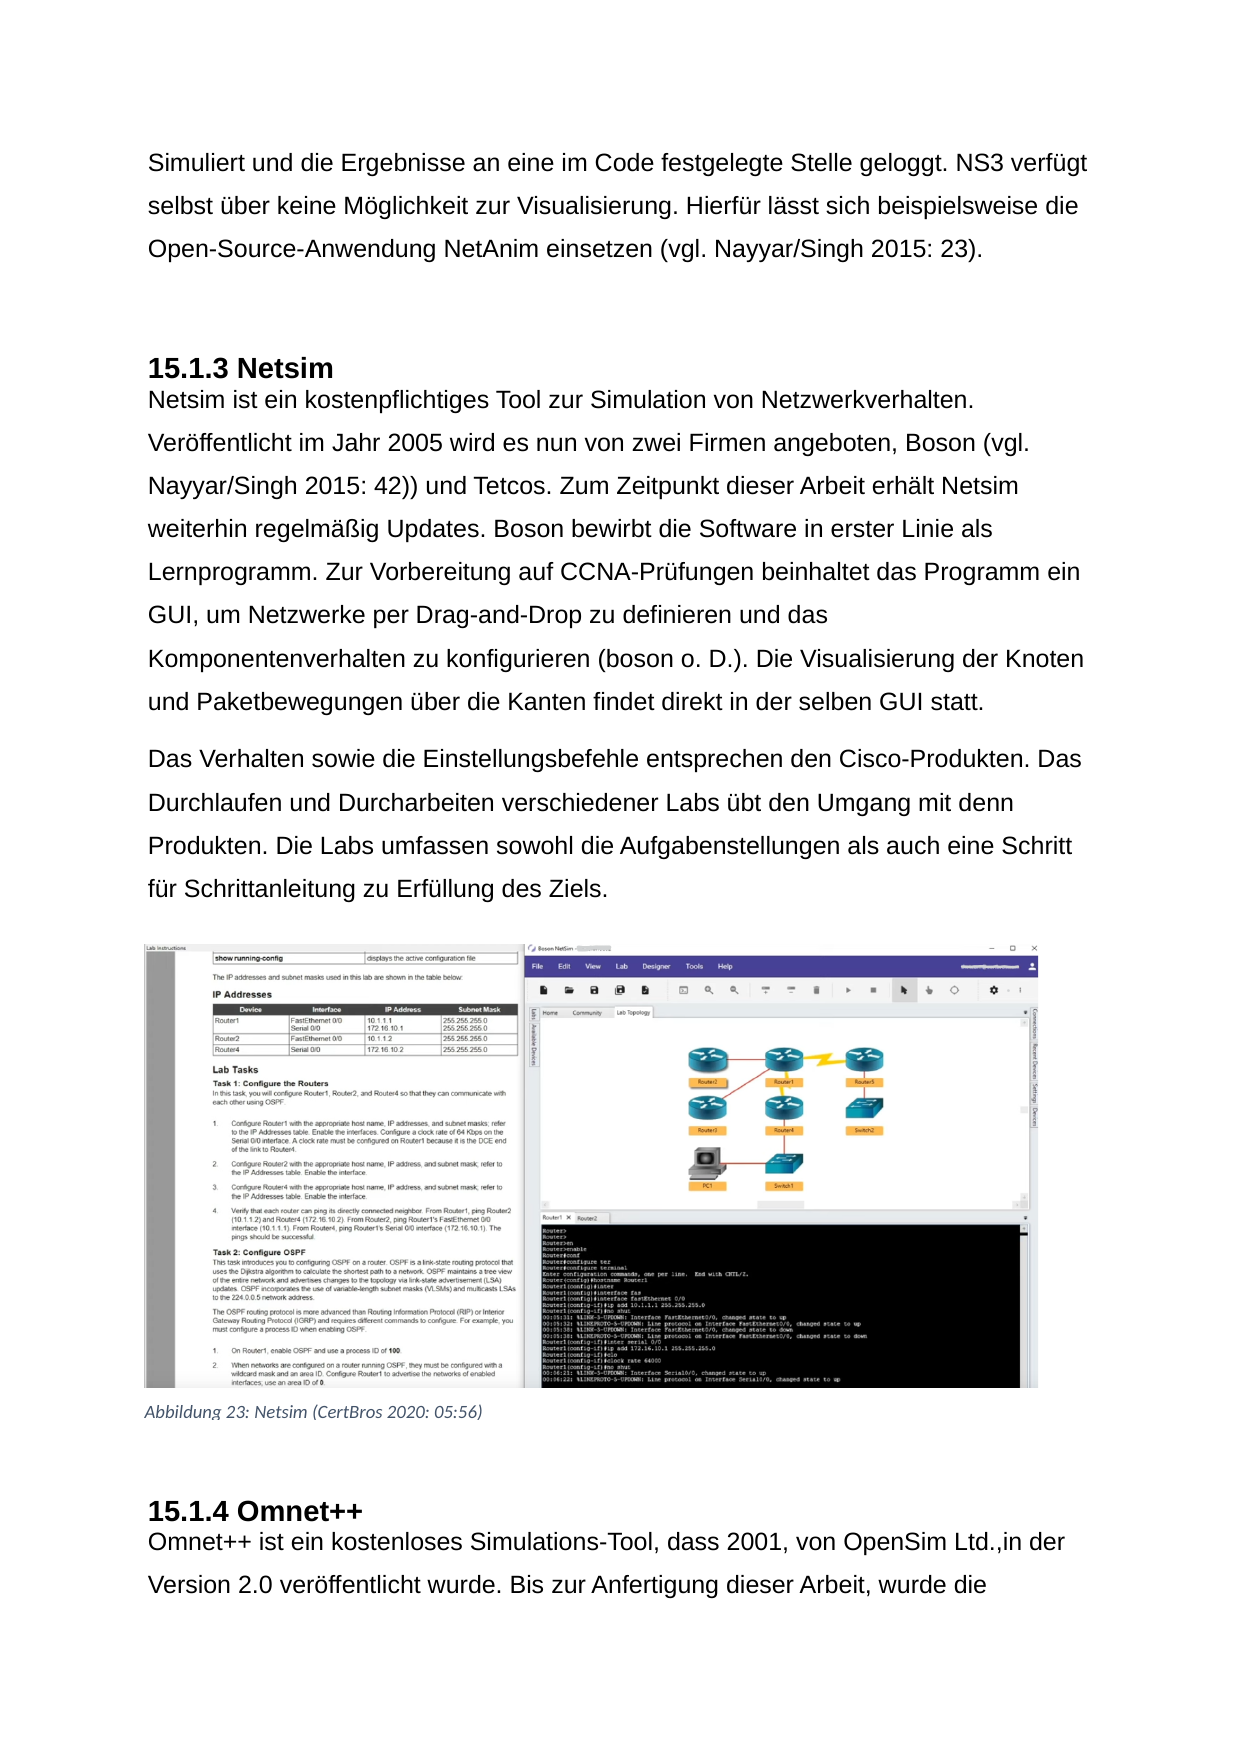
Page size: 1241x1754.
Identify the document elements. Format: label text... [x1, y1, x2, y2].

text Netsim ist ein kostenpflichtiges Tool zur Simulation von Netzwerkverhalten. Veröffentlicht im Jahr 2005 wird es nun von zwei Firmen angeboten, Boson (vgl. Nayyar/Singh 2015: 42)) und Tetcos. Zum Zeitpunkt dieser Arbeit erhält Netsim weiterhin regelmäßig Updates. Boson bewirbt die Software in erster Linie als Lernprogramm. Zur Vorbereitung auf CCNA-Prüfungen beinhaltet das Programm ein GUI, um Netzwerke per Drag-and-Drop zu definieren und das Komponentenverhalten zu konfigurieren (boson o. D.). Die Visualisierung der Knoten und Paketbewegungen über die Kanten findet direkt in der selben GUI statt. [148, 385, 1093, 716]
subtitle 15.1.3 Netsim [148, 351, 1093, 385]
text Abbildung 23: Netsim (CertBros 2020: 05:56) [144, 1400, 1096, 1419]
text Das Verhalten sowie die Einstellungsbefehle entsprechen den Cisco-Produkten. Das Durchlaufen und Durcharbeiten verschiedener Labs übt den Umgang mit denn Produkten. Die Labs umfassen sowohl die Aufgabenstellungen als auch eine Schritt für Schrittanleitung zu Erfüllung des Ziels. [148, 744, 1093, 903]
text Simuliert und die Ergebnisse an eine im Code festgelegte Stelle geloggt. NS3 verfügt selbst über keine Möglichkeit zur Visualisierung. Hierfür lässt sich beispielsweise die Open-Source-Anwendung NetAnim einsetzen (vgl. Nayyar/Singh 2015: 23). [148, 148, 1093, 263]
subtitle 15.1.4 Omnet++ [148, 1494, 1093, 1527]
text Omnet++ ist ein kostenloses Simulations-Tool, dass 2001, von OpenSim Ltd.,in der Version 2.0 veröffentlicht wurde. Bis zur Anfertigung dieser Arbeit, wurde die [148, 1527, 1093, 1599]
